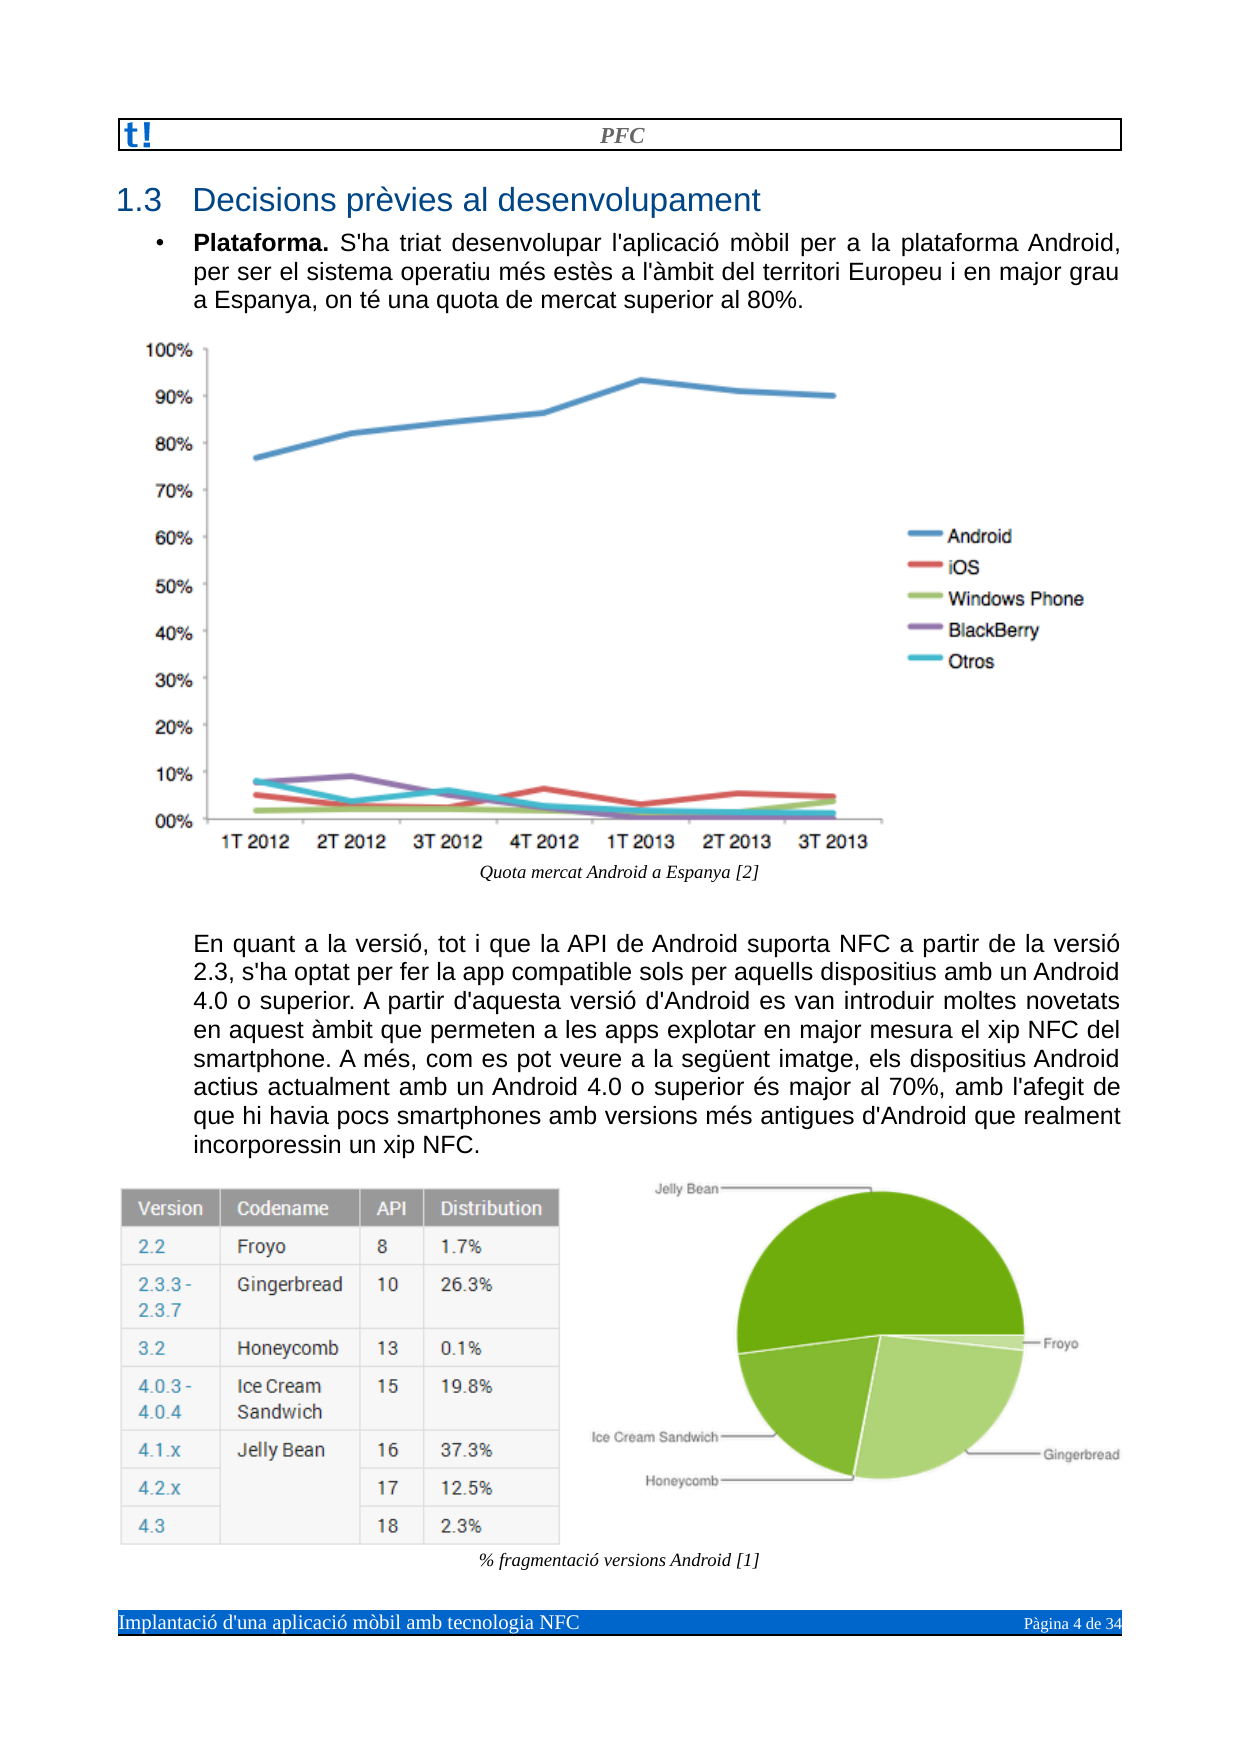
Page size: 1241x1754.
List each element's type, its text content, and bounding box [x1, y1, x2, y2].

list Quota mercat Android a Espanya [2] [140, 861, 1101, 882]
picture [140, 335, 1101, 861]
picture [123, 121, 151, 148]
list En quant a la versió, tot i que la API de Android suporta NFC a partir de la versió 2.3, s'ha optat per fer la app compatible sols per aquells dispositius amb un Android 4.0 o superior. A partir d'aquesta versió d'Android es van introduir moltes novetats en aquest àmbit que permeten a les apps explotar en major mesura el xip NFC del smartphone. A més, com es pot veure a la següent imatge, els dispositius Android actius actualment amb un Android 4.0 o superior és major al 70%, amb l'afegit de que hi havia pocs smartphones amb versions més antigues d'Android que realment incorporessin un xip NFC. [156, 929, 1122, 1159]
list Plataforma. S'ha triat desenvolupar l'aplicació mòbil per a la plataforma Android, per ser el sistema operatiu més estès a l'àmbit del territori Europeu i en major grau a Espanya, on té una quota de mercat superior al 80%. [156, 228, 1122, 314]
subtitle Decisions prèvies al desenvolupament [106, 181, 1122, 219]
text % fragmentació versions Android [1] [118, 1549, 1122, 1570]
picture [118, 1180, 1123, 1549]
